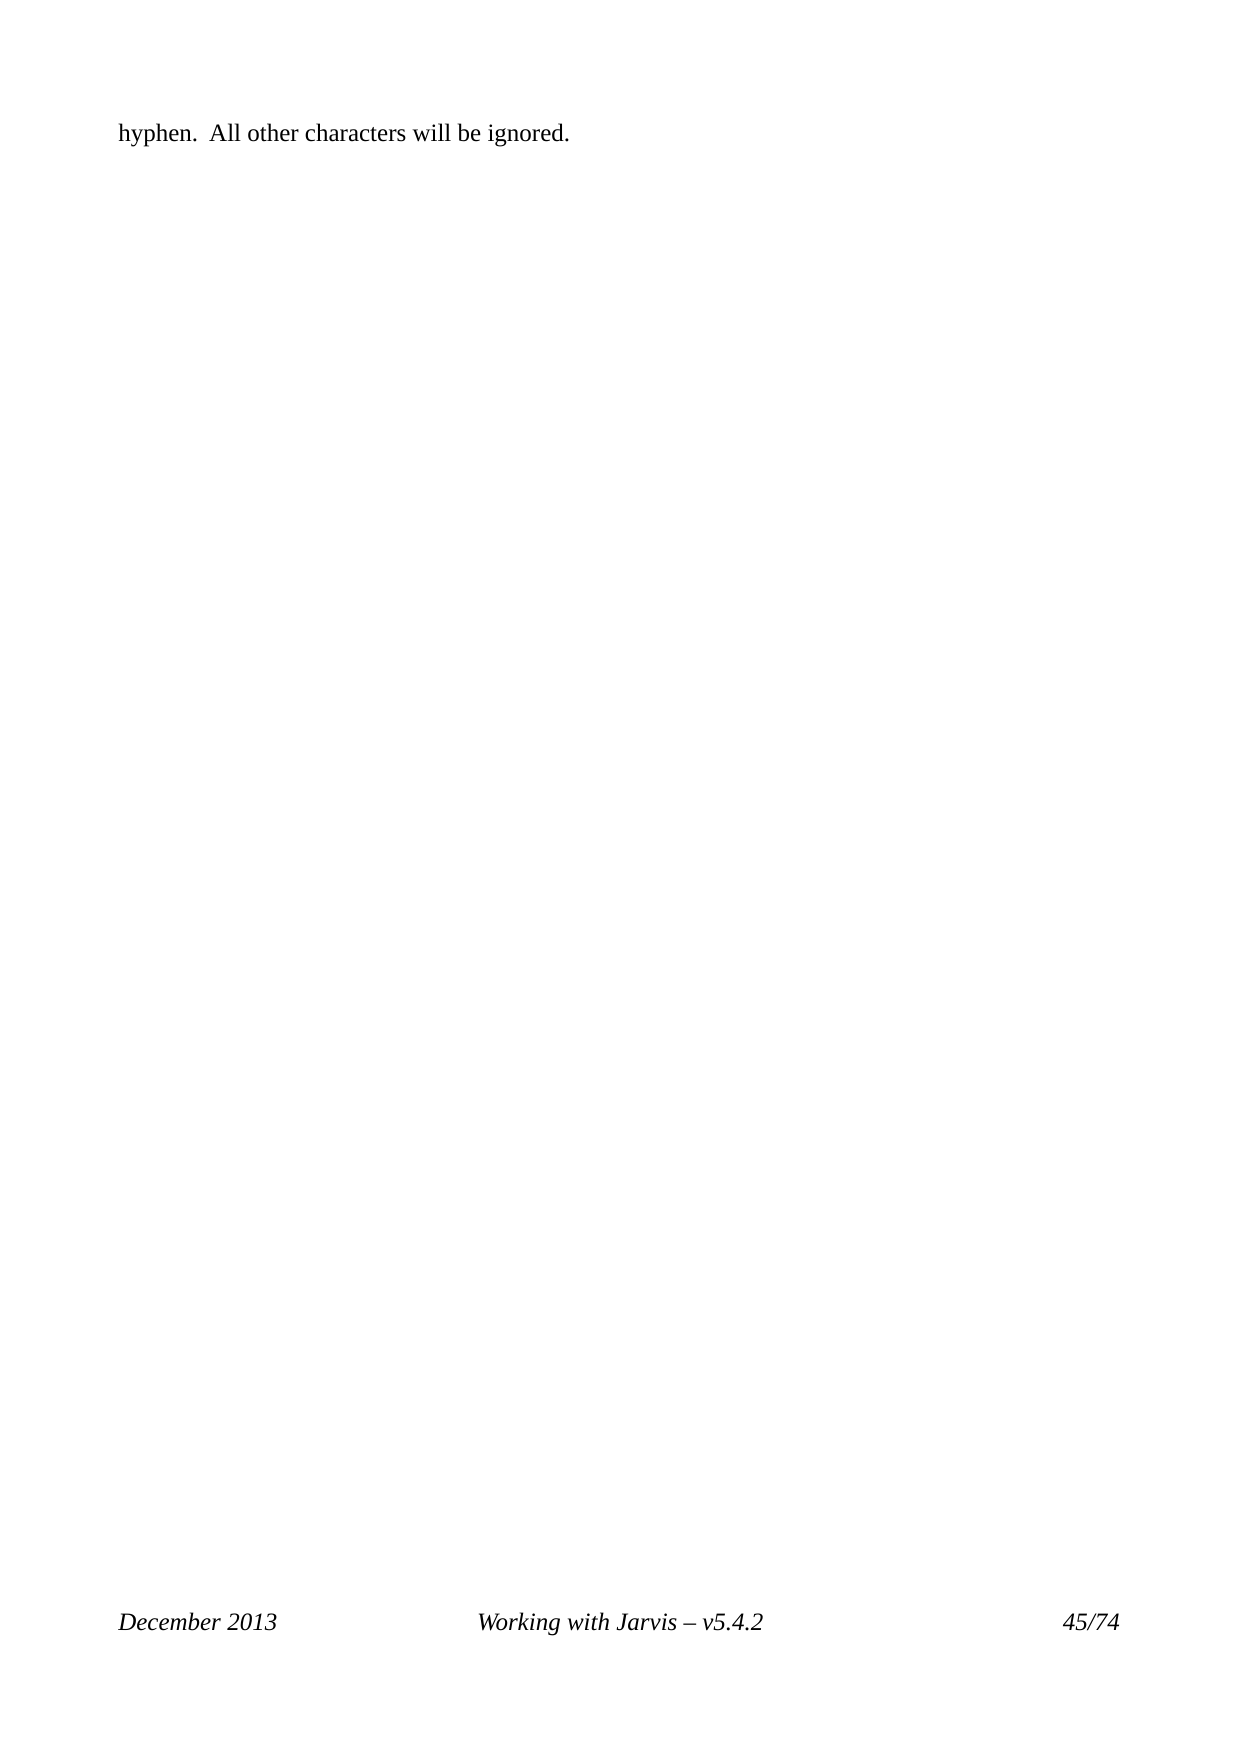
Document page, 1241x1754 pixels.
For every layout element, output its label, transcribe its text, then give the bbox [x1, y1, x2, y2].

text hyphen. All other characters will be ignored. [118, 118, 1122, 147]
